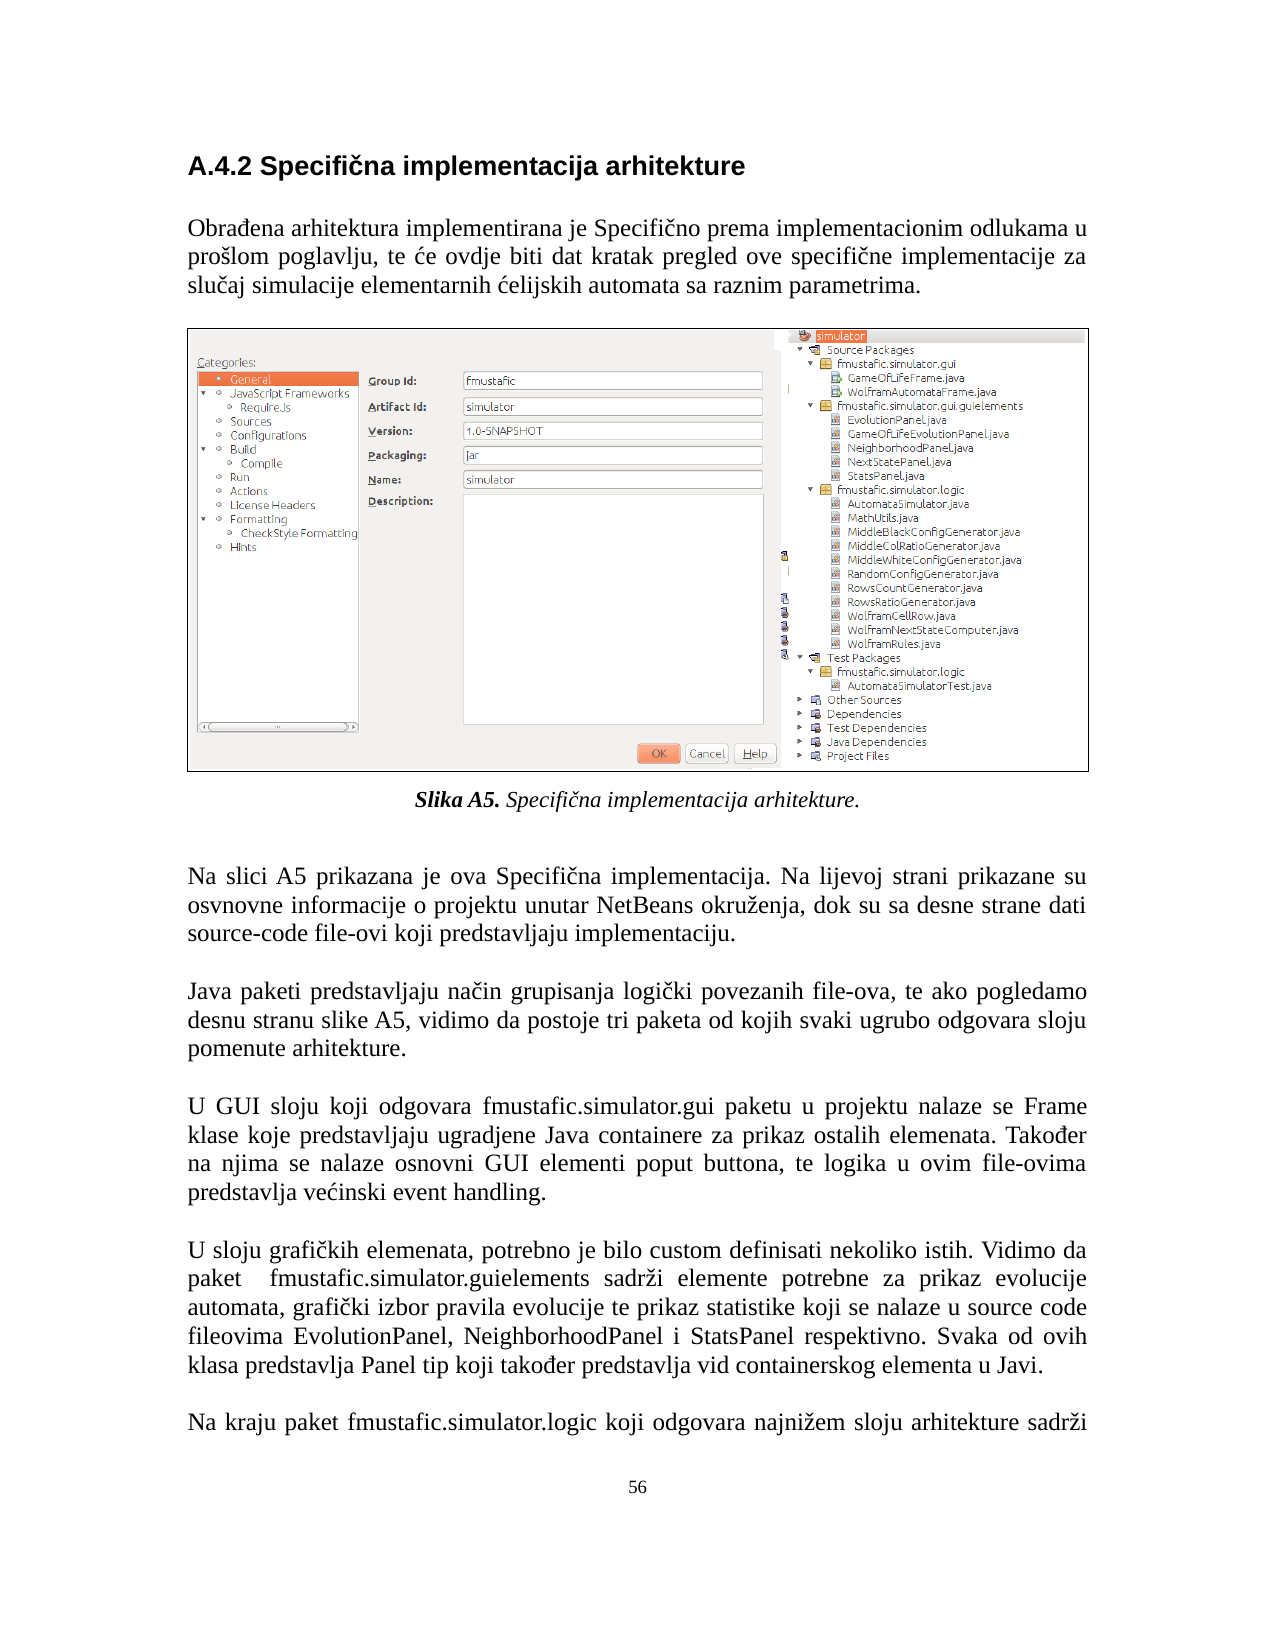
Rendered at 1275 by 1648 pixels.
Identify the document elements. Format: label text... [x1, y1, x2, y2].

text Slika A5. Specifična implementacija arhitekture. [187, 786, 1087, 813]
text U sloju grafičkih elemenata, potrebno je bilo custom definisati nekoliko istih. Vidimo da paket fmustafic.simulator.guielements sadrži elemente potrebne za prikaz evolucije automata, grafički izbor pravila evolucije te prikaz statistike koji se nalaze u source code fileovima EvolutionPanel, NeighborhoodPanel i StatsPanel respektivno. Svaka od ovih klasa predstavlja Panel tip koji također predstavlja vid containerskog elementa u Javi. [187, 1235, 1088, 1378]
text Java paketi predstavljaju način grupisanja logički povezanih file-ova, te ako pogledamo desnu stranu slike A5, vidimo da postoje tri paketa od kojih svaki ugrubo odgovara sloju pomenute arhitekture. [187, 976, 1088, 1062]
text U GUI sloju koji odgovara fmustafic.simulator.gui paketu u projektu nalaze se Frame klase koje predstavljaju ugradjene Java containere za prikaz ostalih elemenata. Također na njima se nalaze osnovni GUI elementi poput buttona, te logika u ovim file-ovima predstavlja većinski event handling. [187, 1091, 1088, 1206]
text Na slici A5 prikazana je ova Specifična implementacija. Na lijevoj strani prikazane su osvnovne informacije o projektu unutar NetBeans okruženja, dok su sa desne strane dati source-code file-ovi koji predstavljaju implementaciju. [187, 861, 1088, 947]
subtitle A.4.2 Specifična implementacija arhitekture [187, 150, 1088, 181]
picture [190, 330, 1085, 769]
text Na kraju paket fmustafic.simulator.logic koji odgovara najnižem sloju arhitekture sadrži [187, 1407, 1088, 1436]
text Obrađena arhitektura implementirana je Specifično prema implementacionim odlukama u prošlom poglavlju, te će ovdje biti dat kratak pregled ove specifične implementacije za slučaj simulacije elementarnih ćelijskih automata sa raznim parametrima. [187, 213, 1088, 299]
